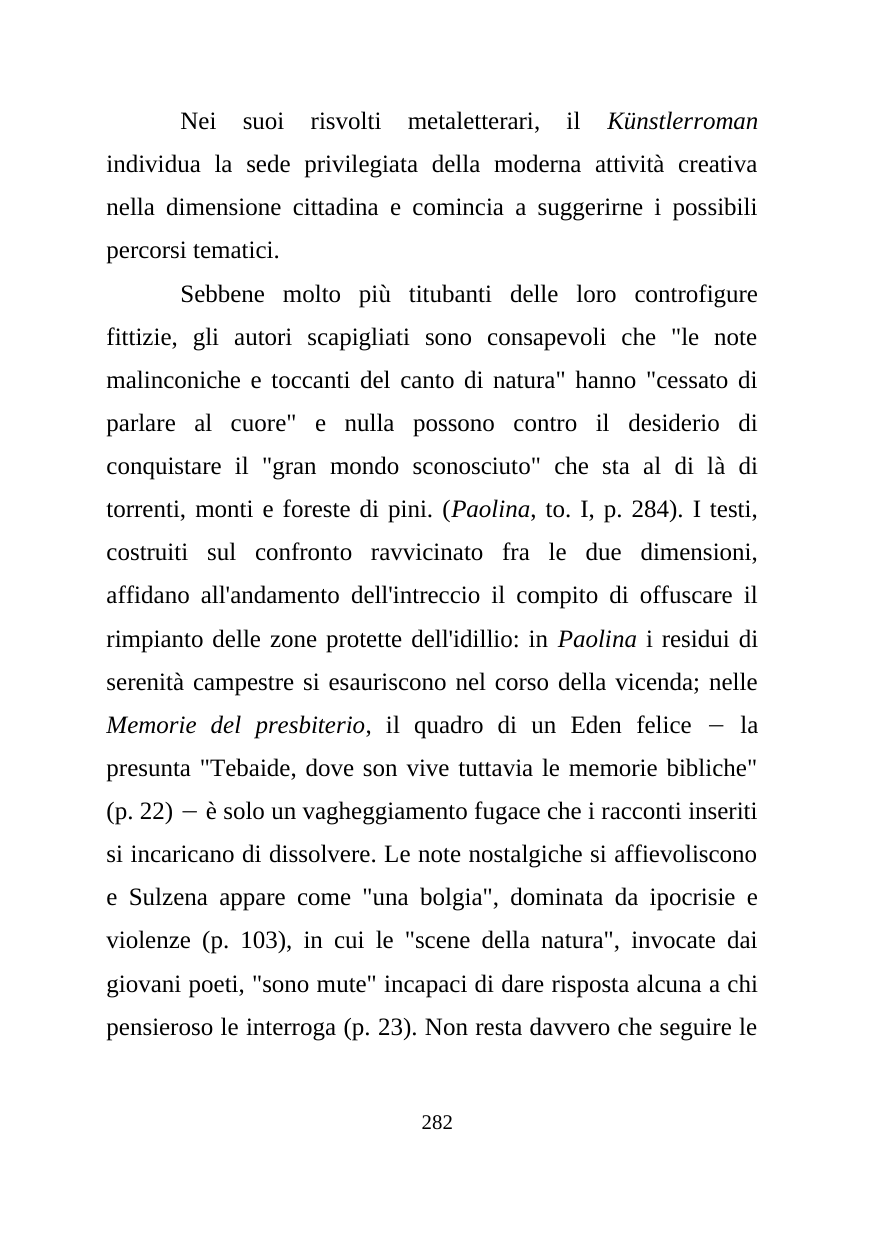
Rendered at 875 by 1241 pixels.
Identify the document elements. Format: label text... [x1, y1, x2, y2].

text Nei suoi risvolti metaletterari, il Künstlerroman individua la sede privilegiata della moderna attività creativa nella dimensione cittadina e comincia a suggerirne i possibili percorsi tematici. [106, 106, 758, 264]
text Sebbene molto più titubanti delle loro controfigure fittizie, gli autori scapigliati sono consapevoli che "le note malinconiche e toccanti del canto di natura" hanno "cessato di parlare al cuore" e nulla possono contro il desiderio di conquistare il "gran mondo sconosciuto" che sta al di là di torrenti, monti e foreste di pini. (Paolina, to. I, p. 284). I testi, costruiti sul confronto ravvicinato fra le due dimensioni, affidano all'andamento dell'intreccio il compito di offuscare il rimpianto delle zone protette dell'idillio: in Paolina i residui di serenità campestre si esauriscono nel corso della vicenda; nelle Memorie del presbiterio, il quadro di un Eden felice ¾ la presunta "Tebaide, dove son vive tuttavia le memorie bibliche" (p. 22) ¾ è solo un vagheggiamento fugace che i racconti inseriti si incaricano di dissolvere. Le note nostalgiche si affievoliscono e Sulzena appare come "una bolgia", dominata da ipocrisie e violenze (p. 103), in cui le "scene della natura", invocate dai giovani poeti, "sono mute" incapaci di dare risposta alcuna a chi pensieroso le interroga (p. 23). Non resta davvero che seguire le [106, 279, 758, 1041]
